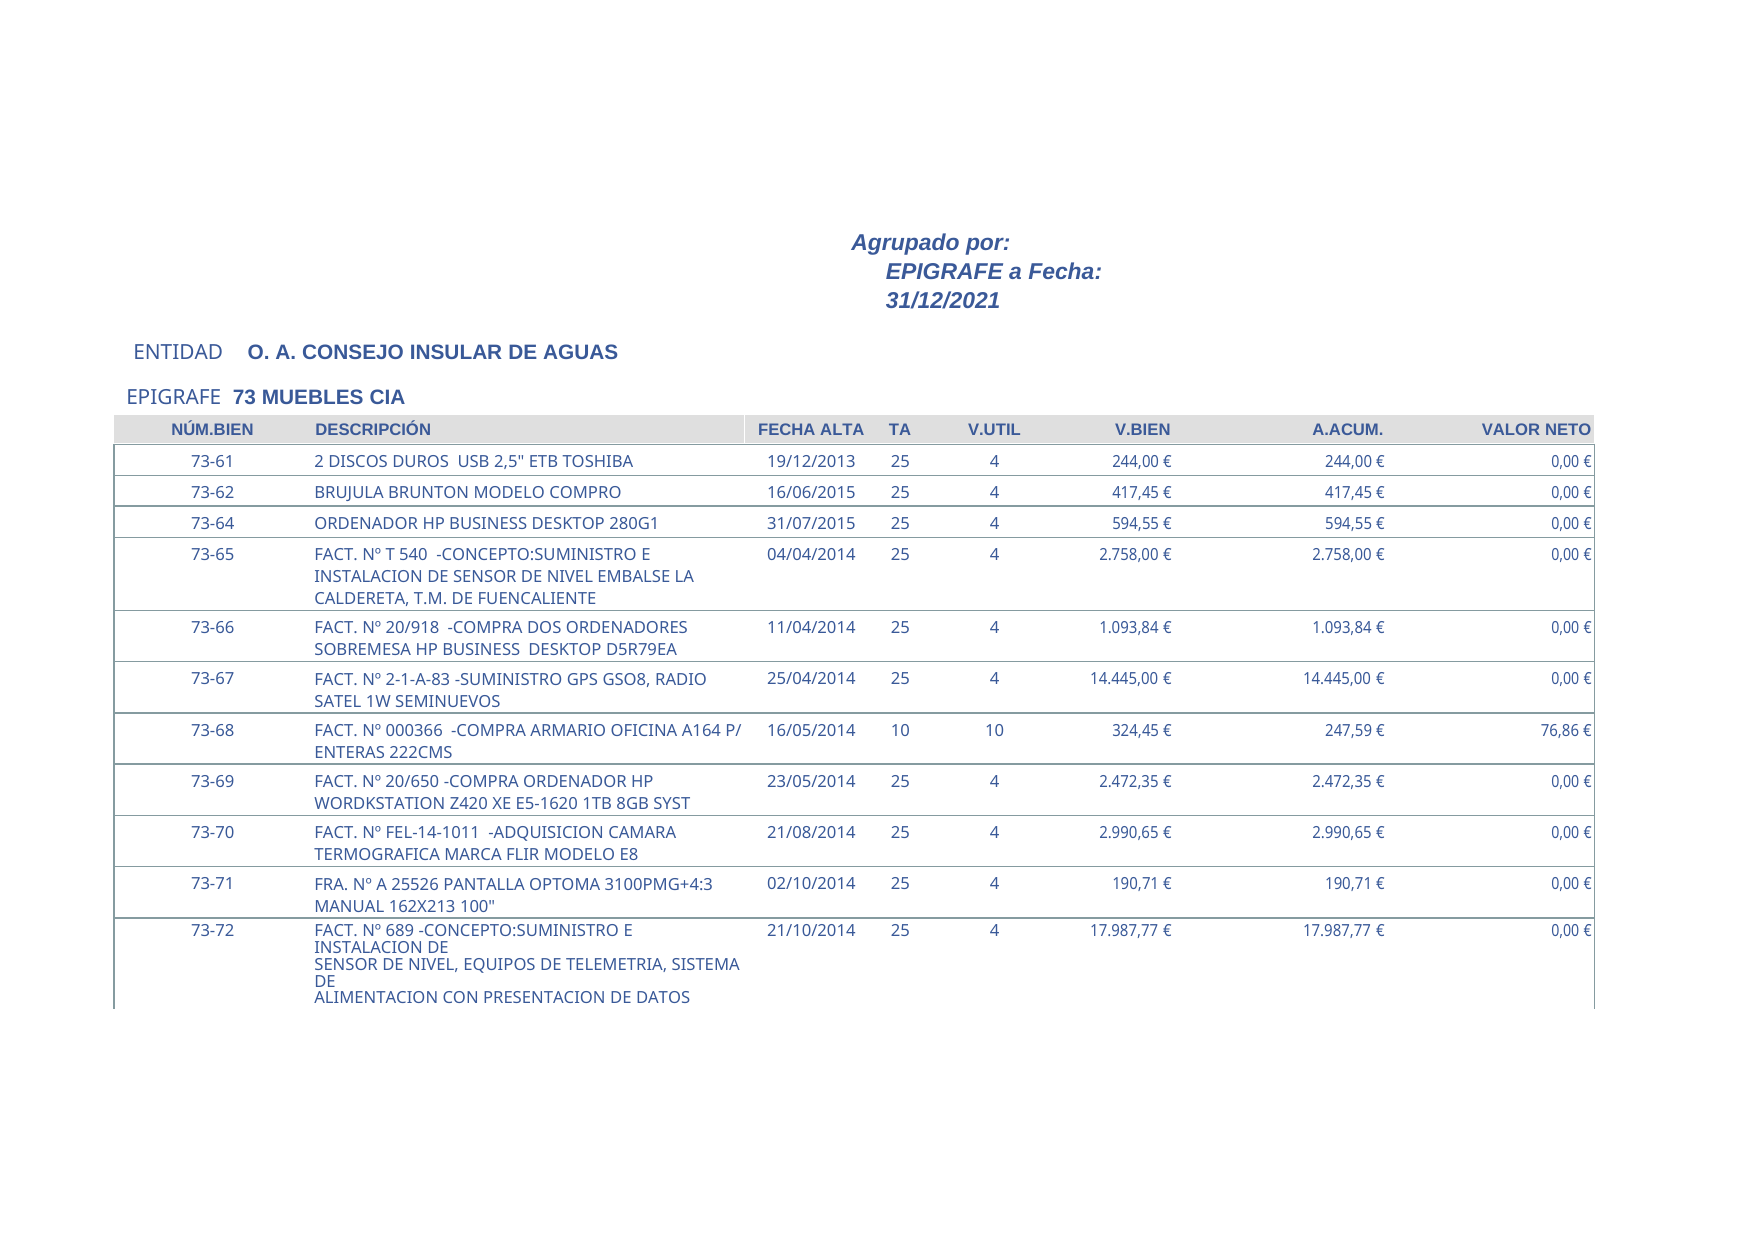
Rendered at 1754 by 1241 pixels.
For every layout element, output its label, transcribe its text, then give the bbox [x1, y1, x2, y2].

table_header DESCRIPCIÓN [299, 415, 744, 443]
table_cell 02/10/2014 [745, 867, 876, 917]
table_cell 17.987,77 € [1083, 919, 1224, 957]
text Agrupado por: EPIGRAFE a Fecha: 31/12/2021 [851, 228, 1134, 314]
table_cell 0,00 € [1409, 662, 1594, 712]
table_header VALOR NETO [1409, 415, 1594, 443]
table_cell [1224, 958, 1409, 991]
table_cell 4 [939, 538, 1083, 609]
table_cell 31/07/2015 [745, 507, 876, 536]
table_cell FACT. Nº FEL-14-1011 -ADQUISICION CAMARA TERMOGRAFICA MARCA FLIR MODELO E8 [299, 816, 744, 866]
table_cell 4 [939, 445, 1083, 474]
table_cell FACT. Nº 20/650 -COMPRA ORDENADOR HP WORDKSTATION Z420 XE E5-1620 1TB 8GB SYST [299, 765, 744, 814]
table_cell 23/05/2014 [745, 765, 876, 814]
table_cell 4 [939, 919, 1083, 957]
table_cell 25 [876, 476, 939, 505]
table_cell 25 [876, 507, 939, 536]
table_cell 19/12/2013 [745, 445, 876, 474]
table_cell 190,71 € [1083, 867, 1224, 917]
table_cell [876, 958, 939, 991]
table_cell 73-71 [115, 867, 299, 917]
table_cell 73-61 [115, 445, 299, 474]
table_cell 4 [939, 662, 1083, 712]
table_cell 0,00 € [1409, 538, 1594, 609]
text EPIGRAFE 73 MUEBLES CIA [126, 382, 1606, 411]
table_header A.ACUM. [1224, 415, 1409, 443]
table_cell 4 [939, 611, 1083, 661]
table_cell 4 [939, 816, 1083, 866]
table_cell 73-64 [115, 507, 299, 536]
table_cell FACT. Nº 20/918 -COMPRA DOS ORDENADORES SOBREMESA HP BUSINESS DESKTOP D5R79EA [299, 611, 744, 661]
table_cell [745, 991, 876, 1009]
table_cell 25 [876, 445, 939, 474]
table_cell [939, 958, 1083, 991]
table_cell 21/10/2014 [745, 919, 876, 957]
table_cell 14.445,00 € [1224, 662, 1409, 712]
table_cell [876, 991, 939, 1009]
table_cell 0,00 € [1409, 507, 1594, 536]
table_cell SENSOR DE NIVEL, EQUIPOS DE TELEMETRIA, SISTEMA DE [299, 958, 744, 991]
table_cell 2.472,35 € [1083, 765, 1224, 814]
table_cell 4 [939, 507, 1083, 536]
table_cell 16/05/2014 [745, 714, 876, 763]
table_cell 21/08/2014 [745, 816, 876, 866]
table_cell 4 [939, 476, 1083, 505]
table_cell ORDENADOR HP BUSINESS DESKTOP 280G1 [299, 507, 744, 536]
table_cell 1.093,84 € [1224, 611, 1409, 661]
table_header FECHA ALTA [745, 415, 876, 443]
table_header V.UTIL [939, 415, 1083, 443]
table_cell 2.758,00 € [1083, 538, 1224, 609]
table_cell 73-72 [115, 919, 299, 957]
table_cell 17.987,77 € [1224, 919, 1409, 957]
table_cell 25 [876, 867, 939, 917]
table_cell 324,45 € [1083, 714, 1224, 763]
table_cell FACT. Nº T 540 -CONCEPTO:SUMINISTRO E INSTALACION DE SENSOR DE NIVEL EMBALSE LA CALDERETA, T.M. DE FUENCALIENTE [299, 538, 744, 609]
table_cell [115, 958, 299, 991]
table_cell 244,00 € [1224, 445, 1409, 474]
table_cell 2.758,00 € [1224, 538, 1409, 609]
table_cell 594,55 € [1224, 507, 1409, 536]
table_cell 2.990,65 € [1083, 816, 1224, 866]
table_cell 25 [876, 538, 939, 609]
table_cell 190,71 € [1224, 867, 1409, 917]
table_cell 4 [939, 765, 1083, 814]
table_cell FACT. Nº 2-1-A-83 -SUMINISTRO GPS GSO8, RADIO SATEL 1W SEMINUEVOS [299, 662, 744, 712]
table_cell 04/04/2014 [745, 538, 876, 609]
table_cell 10 [939, 714, 1083, 763]
table_cell 0,00 € [1409, 765, 1594, 814]
table_cell FACT. Nº 000366 -COMPRA ARMARIO OFICINA A164 P/ ENTERAS 222CMS [299, 714, 744, 763]
table_cell 244,00 € [1083, 445, 1224, 474]
table_cell 76,86 € [1409, 714, 1594, 763]
table_header NÚM.BIEN [114, 415, 299, 443]
table_cell 2.990,65 € [1224, 816, 1409, 866]
table_cell 25 [876, 816, 939, 866]
table_cell 594,55 € [1083, 507, 1224, 536]
table_cell 73-66 [115, 611, 299, 661]
table_cell 0,00 € [1409, 919, 1594, 957]
table_header V.BIEN [1083, 415, 1224, 443]
table_cell 11/04/2014 [745, 611, 876, 661]
table_cell 417,45 € [1224, 476, 1409, 505]
table_cell 25/04/2014 [745, 662, 876, 712]
table_cell ALIMENTACION CON PRESENTACION DE DATOS [299, 991, 744, 1009]
table_cell 16/06/2015 [745, 476, 876, 505]
table_cell 0,00 € [1409, 611, 1594, 661]
text ENTIDAD O. A. CONSEJO INSULAR DE AGUAS [133, 337, 1606, 365]
table_cell 73-69 [115, 765, 299, 814]
table_cell [1083, 991, 1224, 1009]
table_cell 0,00 € [1409, 816, 1594, 866]
table_cell 25 [876, 662, 939, 712]
table_cell 4 [939, 867, 1083, 917]
table_cell FRA. Nº A 25526 PANTALLA OPTOMA 3100PMG+4:3 MANUAL 162X213 100" [299, 867, 744, 917]
table_header TA [876, 415, 939, 443]
table_cell FACT. Nº 689 -CONCEPTO:SUMINISTRO E INSTALACION DE [299, 919, 744, 957]
table_cell 0,00 € [1409, 867, 1594, 917]
table_cell 2.472,35 € [1224, 765, 1409, 814]
table_cell 73-70 [115, 816, 299, 866]
table_cell 247,59 € [1224, 714, 1409, 763]
table_cell [1409, 991, 1594, 1009]
table_cell [1083, 958, 1224, 991]
table_cell 2 DISCOS DUROS USB 2,5" ETB TOSHIBA [299, 445, 744, 474]
table_cell [1409, 958, 1594, 991]
table_cell 25 [876, 611, 939, 661]
table_cell 25 [876, 919, 939, 957]
table_cell 73-67 [115, 662, 299, 712]
table_cell 73-68 [115, 714, 299, 763]
table_cell [1224, 991, 1409, 1009]
table_cell BRUJULA BRUNTON MODELO COMPRO [299, 476, 744, 505]
table_cell 0,00 € [1409, 476, 1594, 505]
table_cell 73-65 [115, 538, 299, 609]
table_cell 14.445,00 € [1083, 662, 1224, 712]
table_cell 10 [876, 714, 939, 763]
table_cell 25 [876, 765, 939, 814]
table_cell 417,45 € [1083, 476, 1224, 505]
table_cell [939, 991, 1083, 1009]
table_cell [115, 991, 299, 1009]
table_cell 73-62 [115, 476, 299, 505]
table_cell 1.093,84 € [1083, 611, 1224, 661]
table_cell 0,00 € [1409, 445, 1594, 474]
table_cell [745, 958, 876, 991]
